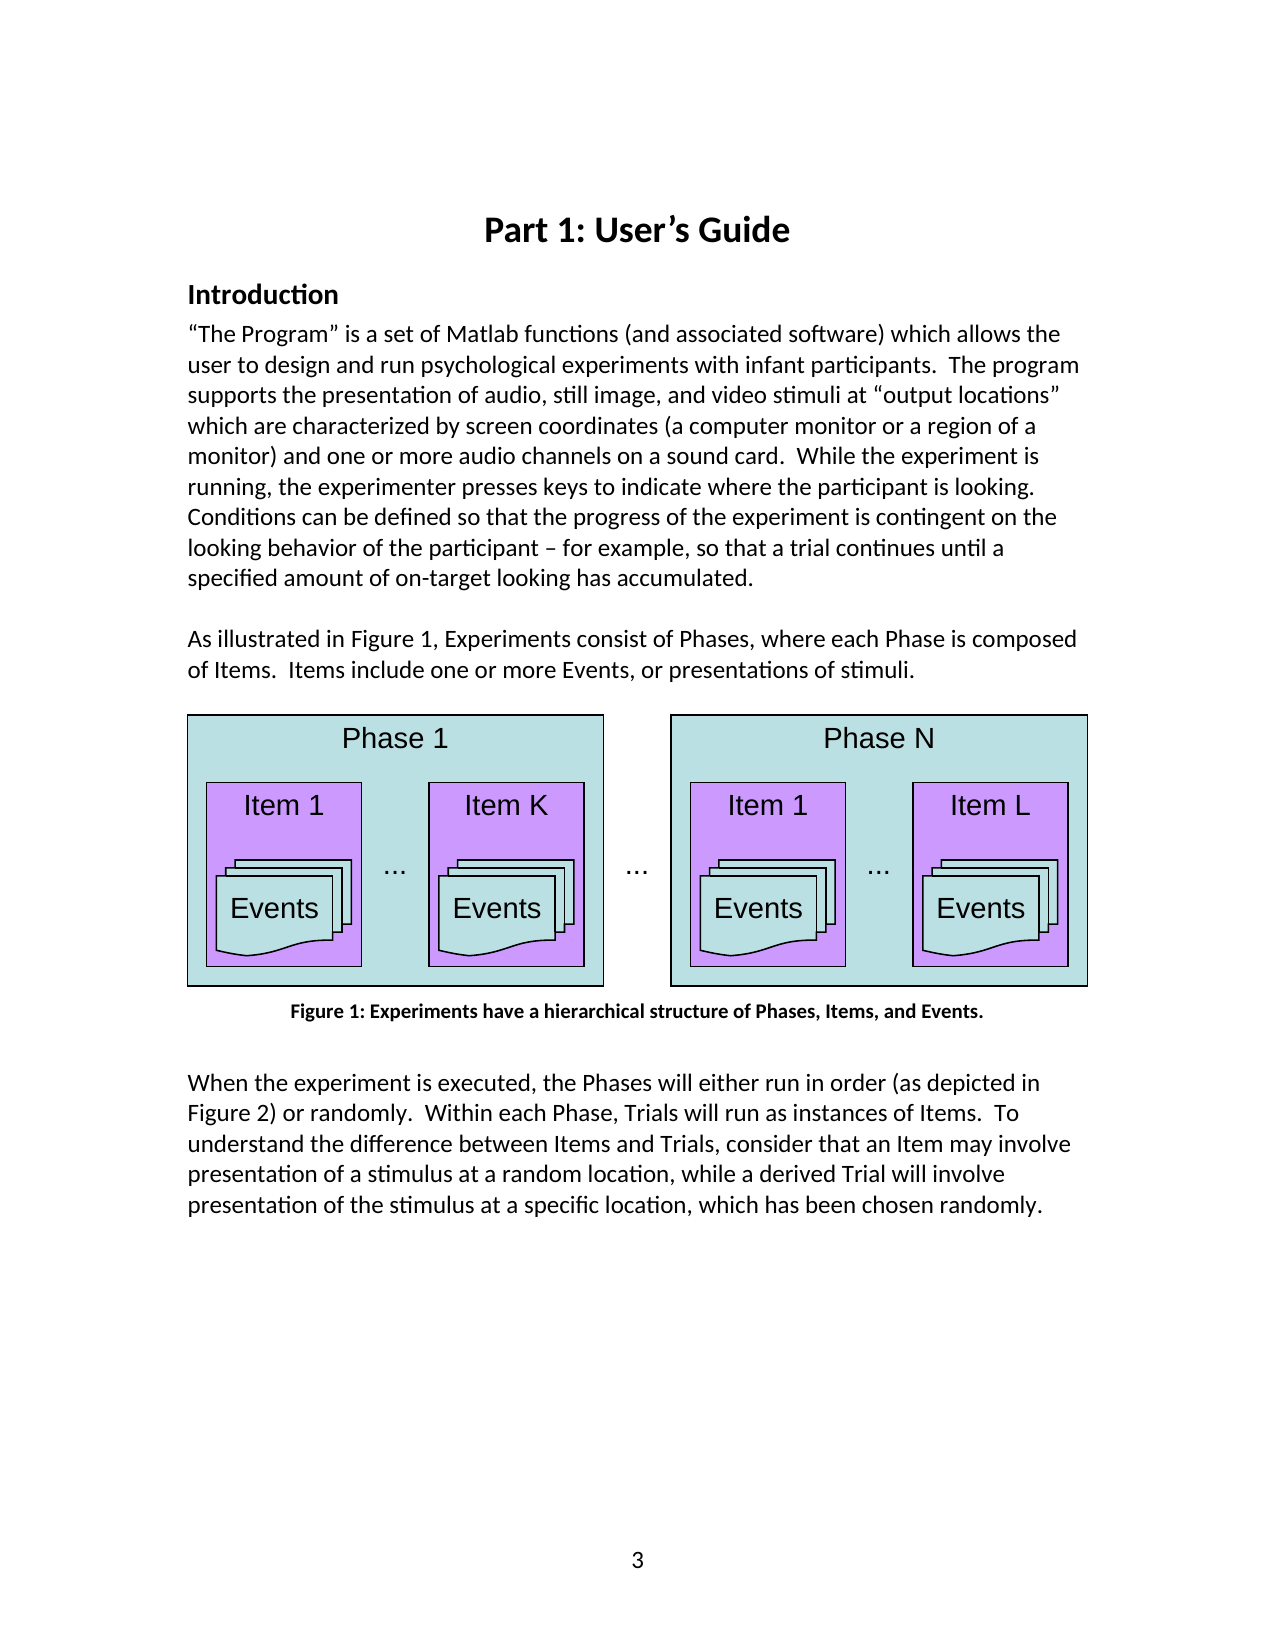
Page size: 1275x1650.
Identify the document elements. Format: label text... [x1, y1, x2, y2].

subtitle Part 1: User’s Guide [187, 206, 1087, 251]
text As illustrated in Figure 1, Experiments consist of Phases, where each Phase is composed of Items. Items include one or more Events, or presentations of stimuli. [187, 623, 1087, 684]
subtitle Introduction [187, 276, 1087, 312]
text Figure 1: Experiments have a hierarchical structure of Phases, Items, and Events. [187, 998, 1087, 1024]
text “The Program” is a set of Matlab functions (and associated software) which allows the user to design and run psychological experiments with infant participants. The program supports the presentation of audio, still image, and video stimuli at “output locations” which are characterized by screen coordinates (a computer monitor or a region of a monitor) and one or more audio channels on a sound card. While the experiment is running, the experimenter presses keys to indicate where the participant is looking. Conditions can be defined so that the progress of the experiment is contingent on the looking behavior of the participant – for example, so that a trial continues until a specified amount of on-target looking has accumulated. [187, 318, 1087, 593]
text When the experiment is executed, the Phases will either run in order (as depicted in Figure 2) or randomly. Within each Phase, Trials will run as instances of Items. To understand the difference between Items and Trials, consider that an Item may involve presentation of a stimulus at a random location, while a derived Trial will involve presentation of the stimulus at a specific location, which has been chosen randomly. [187, 1067, 1087, 1219]
